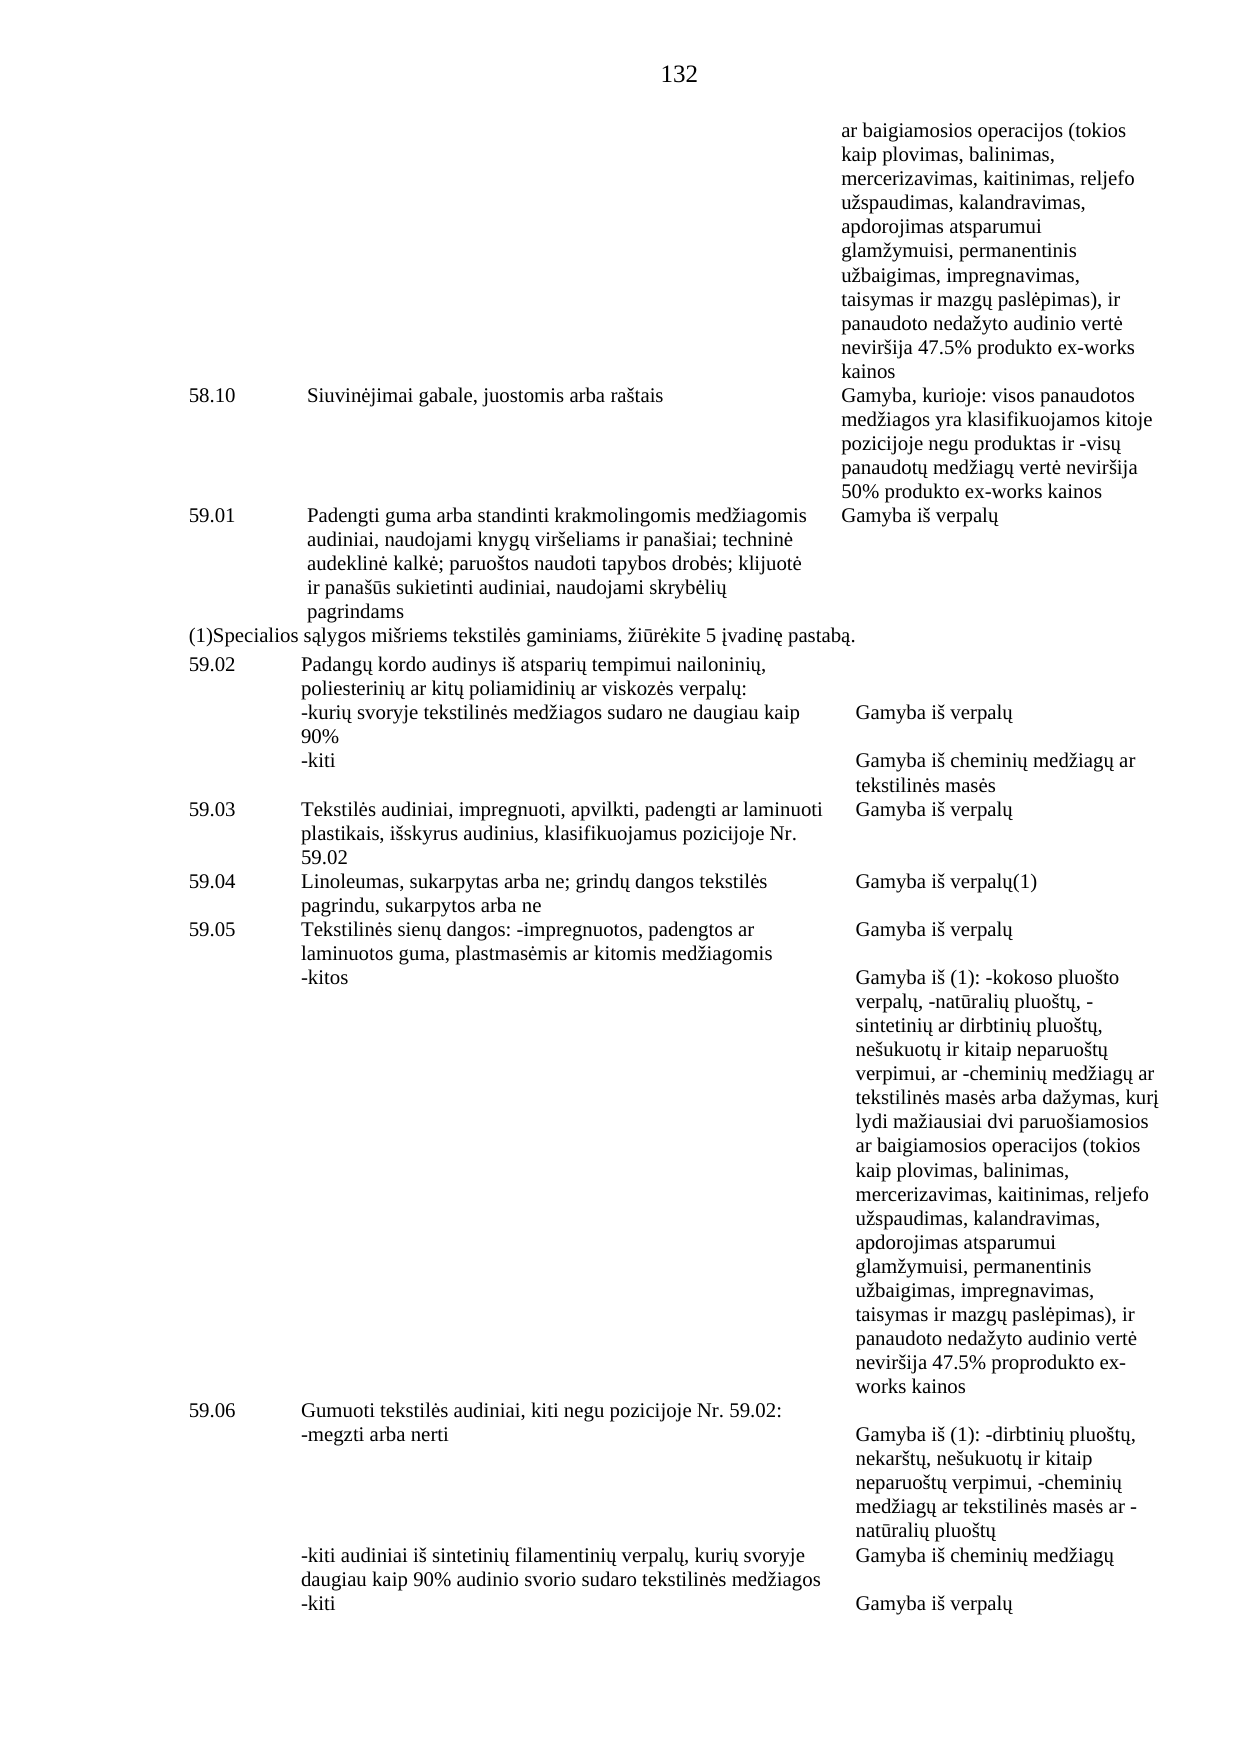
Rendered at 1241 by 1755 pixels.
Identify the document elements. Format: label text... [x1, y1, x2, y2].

table_cell [1184, 797, 1204, 869]
table_cell [177, 965, 289, 1398]
table_cell 58.10 [177, 383, 296, 503]
table_cell [1184, 652, 1204, 700]
table_cell [1179, 749, 1184, 797]
table_cell 59.05 [177, 917, 289, 965]
table_cell [1184, 1543, 1204, 1591]
table_cell [1184, 869, 1204, 917]
table_cell [177, 1422, 289, 1542]
table_cell [1173, 503, 1179, 623]
table_cell Siuvinėjimai gabale, juostomis arba raštais [296, 383, 830, 503]
table_cell [1184, 624, 1204, 652]
table_cell -kiti [290, 749, 844, 797]
table_cell Tekstilės audiniai, impregnuoti, apvilkti, padengti ar laminuoti plastikais, išskyrus audinius, klasifikuojamus pozicijoje Nr. 59.02 [290, 797, 844, 869]
table_cell Gamyba iš verpalų [844, 700, 1173, 748]
table_cell 59.01 [177, 503, 296, 623]
table_cell 59.02 [177, 652, 289, 700]
table_cell 59.04 [177, 869, 289, 917]
table_cell [1179, 1398, 1184, 1422]
table_cell [1173, 965, 1179, 1398]
table_cell -megzti arba nerti [290, 1422, 844, 1542]
table_cell -kiti [290, 1591, 844, 1615]
table_cell [177, 749, 289, 797]
table_cell Gamyba iš verpalų [844, 1591, 1173, 1615]
table_cell [177, 1591, 289, 1615]
table_cell [1179, 965, 1184, 1398]
table_cell [1179, 652, 1184, 700]
table_cell [1173, 1591, 1179, 1615]
table_cell [1173, 700, 1179, 748]
table_cell Gumuoti tekstilės audiniai, kiti negu pozicijoje Nr. 59.02: [290, 1398, 844, 1422]
table_cell [1173, 118, 1179, 383]
table_cell [1184, 1591, 1204, 1615]
table_cell [1173, 917, 1179, 965]
table_cell [1184, 965, 1204, 1398]
table_cell [1166, 118, 1173, 383]
table_cell [844, 652, 1173, 700]
table_cell [1184, 503, 1204, 623]
table_cell [1179, 503, 1184, 623]
table_cell 59.06 [177, 1398, 289, 1422]
table_cell [1184, 1398, 1204, 1422]
table_cell [1173, 383, 1179, 503]
table_cell [1184, 383, 1204, 503]
table_cell Gamyba iš verpalų [844, 797, 1173, 869]
table_cell [1166, 624, 1173, 652]
table_cell [1179, 383, 1184, 503]
table_cell [1179, 1543, 1184, 1591]
table_cell [1173, 1422, 1179, 1542]
table_cell Linoleumas, sukarpytas arba ne; grindų dangos tekstilės pagrindu, sukarpytos arba ne [290, 869, 844, 917]
table_cell [1179, 1422, 1184, 1542]
table_cell -kiti audiniai iš sintetinių filamentinių verpalų, kurių svoryje daugiau kaip 90% audinio svorio sudaro tekstilinės medžiagos [290, 1543, 844, 1591]
table_cell Gamyba iš (1): -dirbtinių pluoštų, nekarštų, nešukuotų ir kitaip neparuoštų verpimui, -cheminių medžiagų ar tekstilinės masės ar -natūralių pluoštų [844, 1422, 1173, 1542]
table_cell Padangų kordo audinys iš atsparių tempimui nailoninių, poliesterinių ar kitų poliamidinių ar viskozės verpalų: [290, 652, 844, 700]
table_cell [177, 700, 289, 748]
table_cell [1184, 1422, 1204, 1542]
table_cell [1173, 1543, 1179, 1591]
table_cell [1173, 749, 1179, 797]
table_cell 59.03 [177, 797, 289, 869]
table_cell [1179, 797, 1184, 869]
table_cell -kurių svoryje tekstilinės medžiagos sudaro ne daugiau kaip 90% [290, 700, 844, 748]
table_cell [177, 1543, 289, 1591]
table_cell [1179, 1591, 1184, 1615]
table_cell [1173, 869, 1179, 917]
table_cell Gamyba iš verpalų [830, 503, 1166, 623]
table_cell (1)Specialios sąlygos mišriems tekstilės gaminiams, žiūrėkite 5 įvadinę pastabą. [177, 624, 1166, 652]
table_cell [1173, 652, 1179, 700]
table_cell Gamyba iš cheminių medžiagų [844, 1543, 1173, 1591]
table_cell [1173, 624, 1179, 652]
table_cell Tekstilinės sienų dangos: -impregnuotos, padengtos ar laminuotos guma, plastmasėmis ar kitomis medžiagomis [290, 917, 844, 965]
table_cell [1184, 700, 1204, 748]
table_cell [296, 118, 830, 383]
table_cell [844, 1398, 1173, 1422]
table_cell [1179, 624, 1184, 652]
table_cell [1166, 503, 1173, 623]
table_cell Gamyba, kurioje: visos panaudotos medžiagos yra klasifikuojamos kitoje pozicijoje negu produktas ir -visų panaudotų medžiagų vertė neviršija 50% produkto ex-works kainos [830, 383, 1166, 503]
table_cell [1184, 917, 1204, 965]
table_cell [1179, 118, 1184, 383]
table_cell Gamyba iš verpalų [844, 917, 1173, 965]
table_cell [177, 118, 296, 383]
table_cell [1184, 118, 1204, 383]
table_cell -kitos [290, 965, 844, 1398]
table_cell [1179, 869, 1184, 917]
table_cell ar baigiamosios operacijos (tokios kaip plovimas, balinimas, mercerizavimas, kaitinimas, reljefo užspaudimas, kalandravimas, apdorojimas atsparumui glamžymuisi, permanentinis užbaigimas, impregnavimas, taisymas ir mazgų paslėpimas), ir panaudoto nedažyto audinio vertė neviršija 47.5% produkto ex-works kainos [830, 118, 1166, 383]
table_cell Gamyba iš verpalų(1) [844, 869, 1173, 917]
table_cell [1179, 917, 1184, 965]
table_cell Gamyba iš (1): -kokoso pluošto verpalų, -natūralių pluoštų, -sintetinių ar dirbtinių pluoštų, nešukuotų ir kitaip neparuoštų verpimui, ar -cheminių medžiagų ar tekstilinės masės arba dažymas, kurį lydi mažiausiai dvi paruošiamosios ar baigiamosios operacijos (tokios kaip plovimas, balinimas, mercerizavimas, kaitinimas, reljefo užspaudimas, kalandravimas, apdorojimas atsparumui glamžymuisi, permanentinis užbaigimas, impregnavimas, taisymas ir mazgų paslėpimas), ir panaudoto nedažyto audinio vertė neviršija 47.5% proprodukto ex-works kainos [844, 965, 1173, 1398]
table_cell [1173, 797, 1179, 869]
table_cell [1166, 383, 1173, 503]
table_cell [1173, 1398, 1179, 1422]
table_cell Gamyba iš cheminių medžiagų ar tekstilinės masės [844, 749, 1173, 797]
table_cell [1179, 700, 1184, 748]
table_cell [1184, 749, 1204, 797]
table_cell Padengti guma arba standinti krakmolingomis medžiagomis audiniai, naudojami knygų viršeliams ir panašiai; techninė audeklinė kalkė; paruoštos naudoti tapybos drobės; klijuotė ir panašūs sukietinti audiniai, naudojami skrybėlių pagrindams [296, 503, 830, 623]
